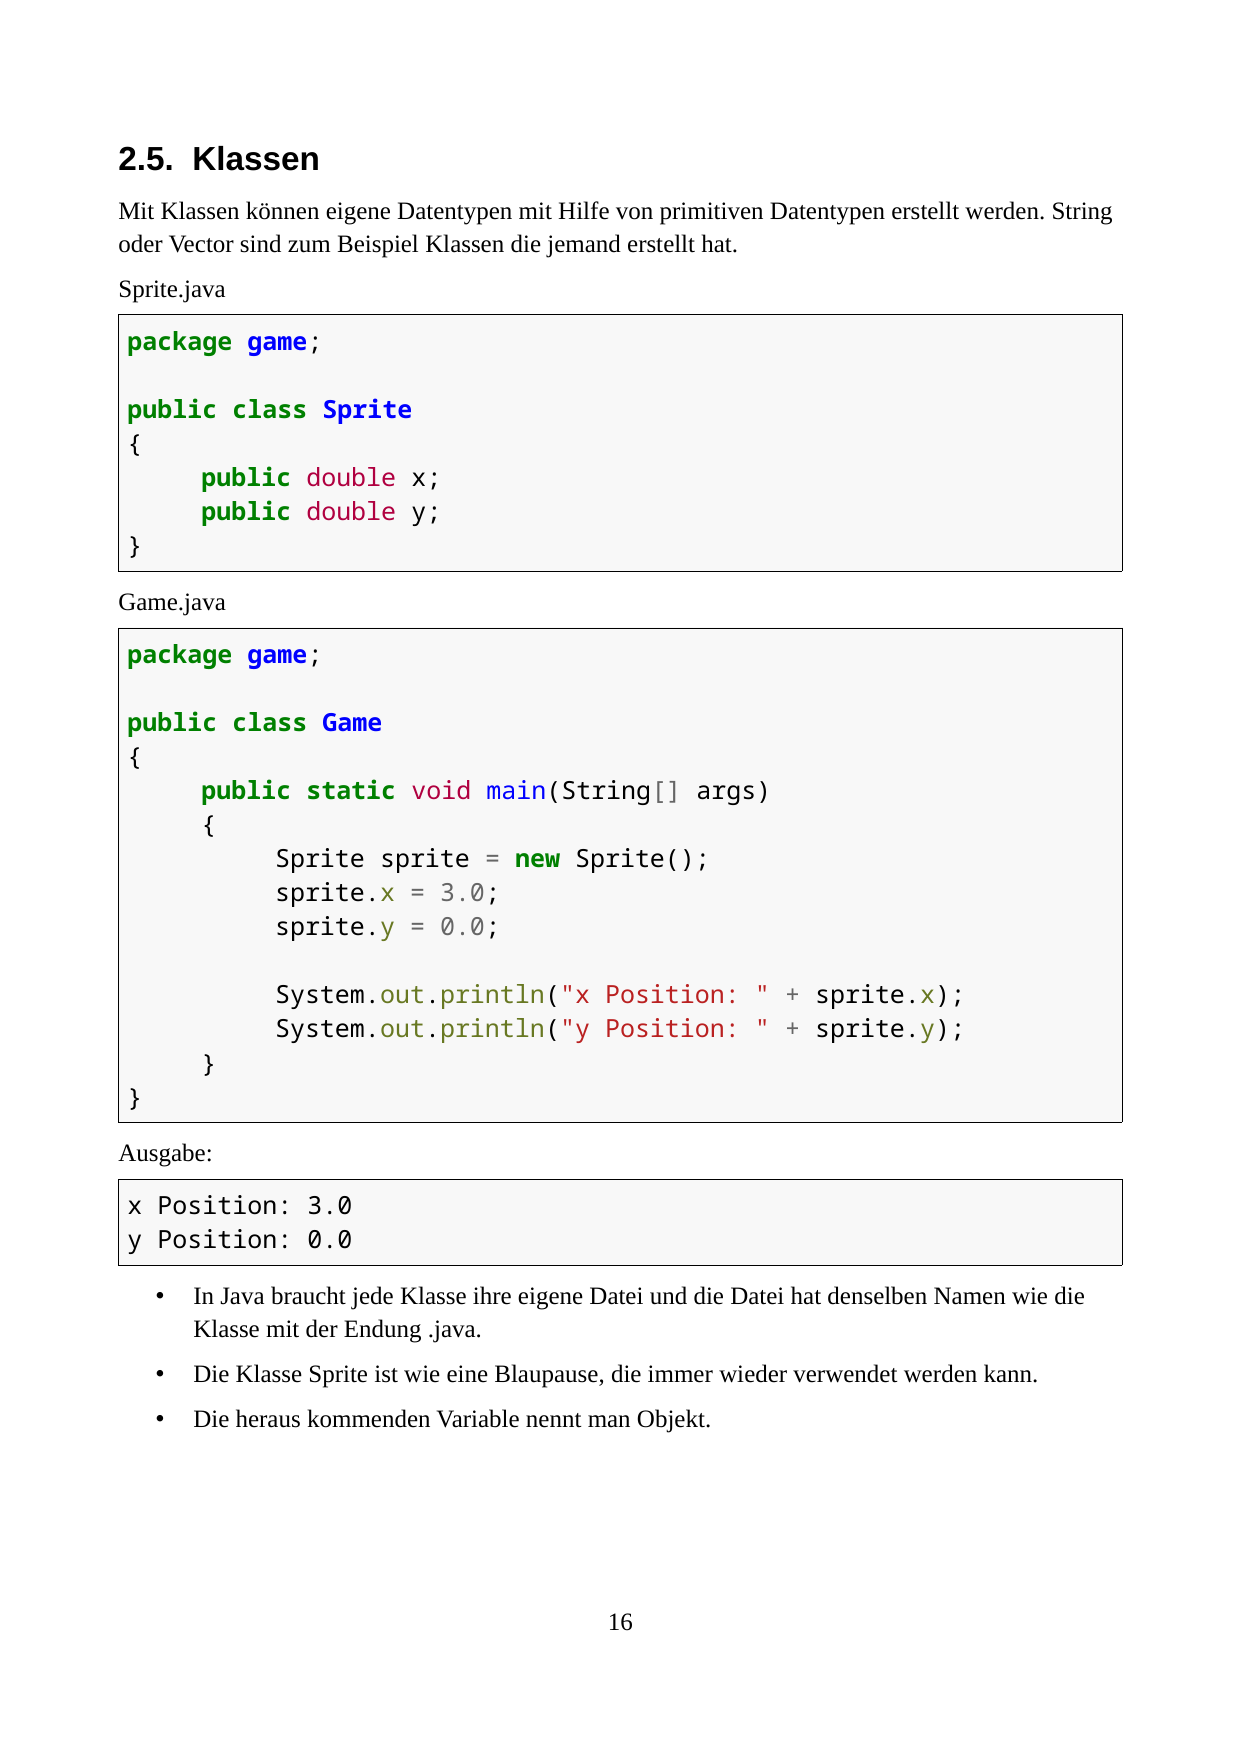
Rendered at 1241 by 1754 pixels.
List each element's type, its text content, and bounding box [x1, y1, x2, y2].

text { [127, 426, 1113, 459]
text } [127, 528, 1113, 562]
text System.out.println("y Position: " + sprite.y); [127, 1011, 1113, 1045]
subtitle Klassen [118, 139, 1122, 177]
text System.out.println("x Position: " + sprite.x); [127, 977, 1113, 1011]
text { [127, 739, 1113, 773]
text public double x; [127, 459, 1113, 494]
text public class Game [127, 704, 1113, 739]
text y Position: 0.0 [127, 1222, 1113, 1256]
text x Position: 3.0 [127, 1188, 1113, 1222]
text package game; [127, 636, 1113, 671]
text } [127, 1079, 1113, 1113]
text } [127, 1045, 1113, 1079]
text public static void main(String[] args) [127, 773, 1113, 807]
list Die Klasse Sprite ist wie eine Blaupause, die immer wieder verwendet werden kann. [156, 1359, 1122, 1388]
list Die heraus kommenden Variable nennt man Objekt. [156, 1404, 1122, 1433]
list In Java braucht jede Klasse ihre eigene Datei und die Datei hat denselben Namen wie die Klasse mit der Endung .java. [156, 1266, 1122, 1343]
text Mit Klassen können eigene Datentypen mit Hilfe von primitiven Datentypen erstellt werden. String oder Vector sind zum Beispiel Klassen die jemand erstellt hat. [118, 196, 1122, 258]
text Ausgabe: [118, 1123, 1122, 1167]
text { [127, 807, 1113, 841]
text public double y; [127, 494, 1113, 528]
text sprite.y = 0.0; [127, 909, 1113, 943]
text Game.java [118, 572, 1122, 616]
text sprite.x = 3.0; [127, 875, 1113, 909]
text Sprite.java [118, 274, 1122, 302]
text public class Sprite [127, 391, 1113, 426]
text Sprite sprite = new Sprite(); [127, 841, 1113, 875]
text package game; [127, 323, 1113, 357]
